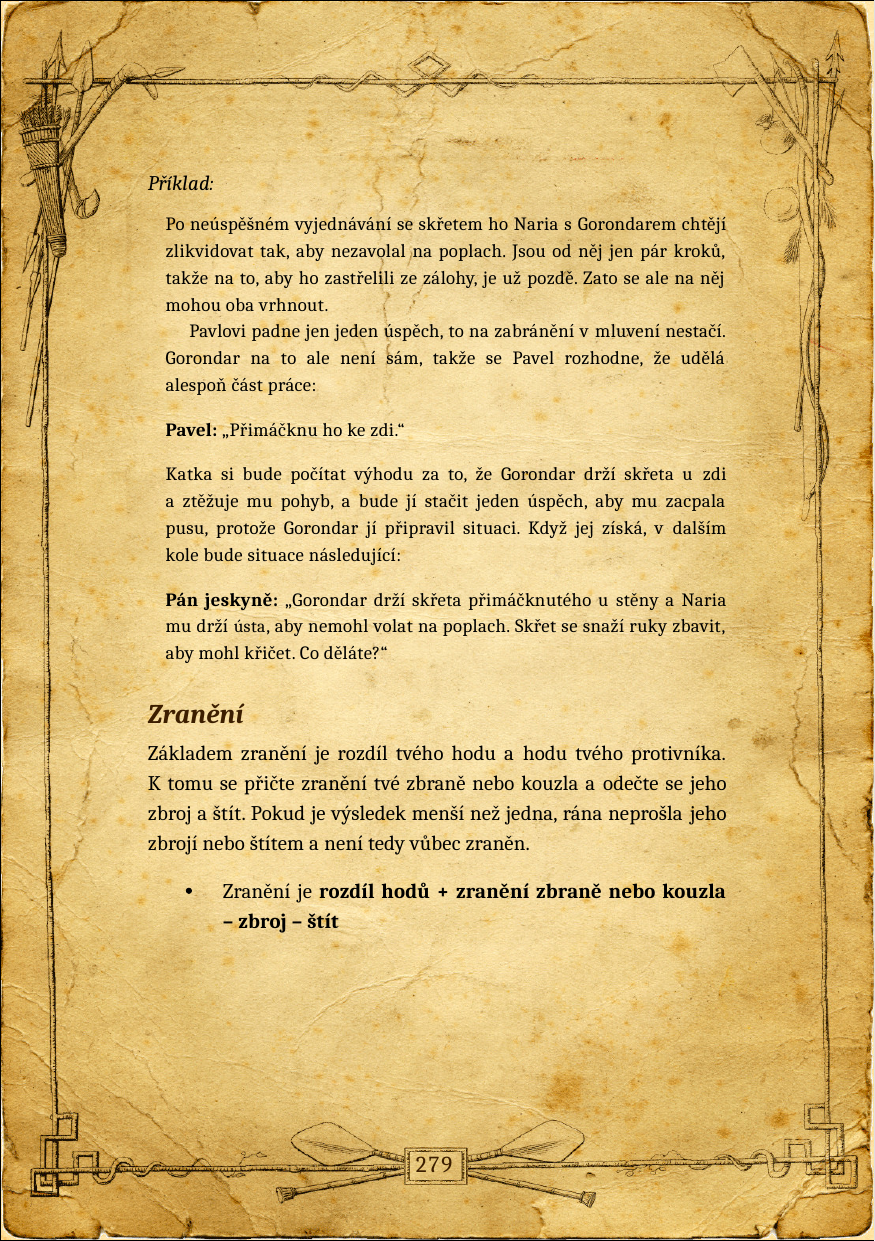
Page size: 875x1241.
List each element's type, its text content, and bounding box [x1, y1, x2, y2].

subtitle Zranění [148, 699, 726, 730]
text Pán jeskyně: „Gorondar drží skřeta přimáčknutého u⁠ stěny a⁠ Naria mu drží ústa, aby nemohl volat na poplach. Skřet se snaží ruky zbavit, aby mohl křičet. Co děláte?“ [165, 589, 726, 664]
text Pavel: „Přimáčknu ho ke zdi.“ [165, 419, 726, 441]
picture [1, 1, 874, 1240]
text Po neúspěšném vyjednávání se skřetem ho Naria s⁠ Gorondarem chtějí zlikvidovat tak, aby nezavolal na poplach. Jsou od něj jen pár kroků, takže na to, aby ho zastřelili ze zálohy, je už pozdě. Zato se ale na něj mohou oba vrhnout. Pavlovi padne jen jeden úspěch, to na zabránění v⁠ mluvení nestačí. Gorondar na to ale není sám, takže se Pavel rozhodne, že udělá alespoň část práce: [165, 213, 726, 396]
text Katka si bude počítat výhodu za to, že Gorondar drží skřeta u⁠ zdi a⁠ ztěžuje mu pohyb, a⁠ bude jí stačit jeden úspěch, aby mu zacpala pusu, protože Gorondar jí připravil situaci. Když jej získá, v⁠ dalším kole bude situace následující: [165, 464, 726, 566]
text Příklad: [148, 172, 726, 196]
list Zranění je rozdíl hodů + zranění zbraně nebo kouzla – zbroj – štít [185, 879, 726, 933]
text Základem zranění je rozdíl tvého hodu a⁠ hodu tvého protivníka. K⁠ tomu se přičte zranění tvé zbraně nebo kouzla a⁠ odečte se jeho zbroj a⁠ štít. Pokud je výsledek menší než jedna, rána neprošla jeho zbrojí nebo štítem a⁠ není tedy vůbec zraněn. [148, 742, 726, 856]
